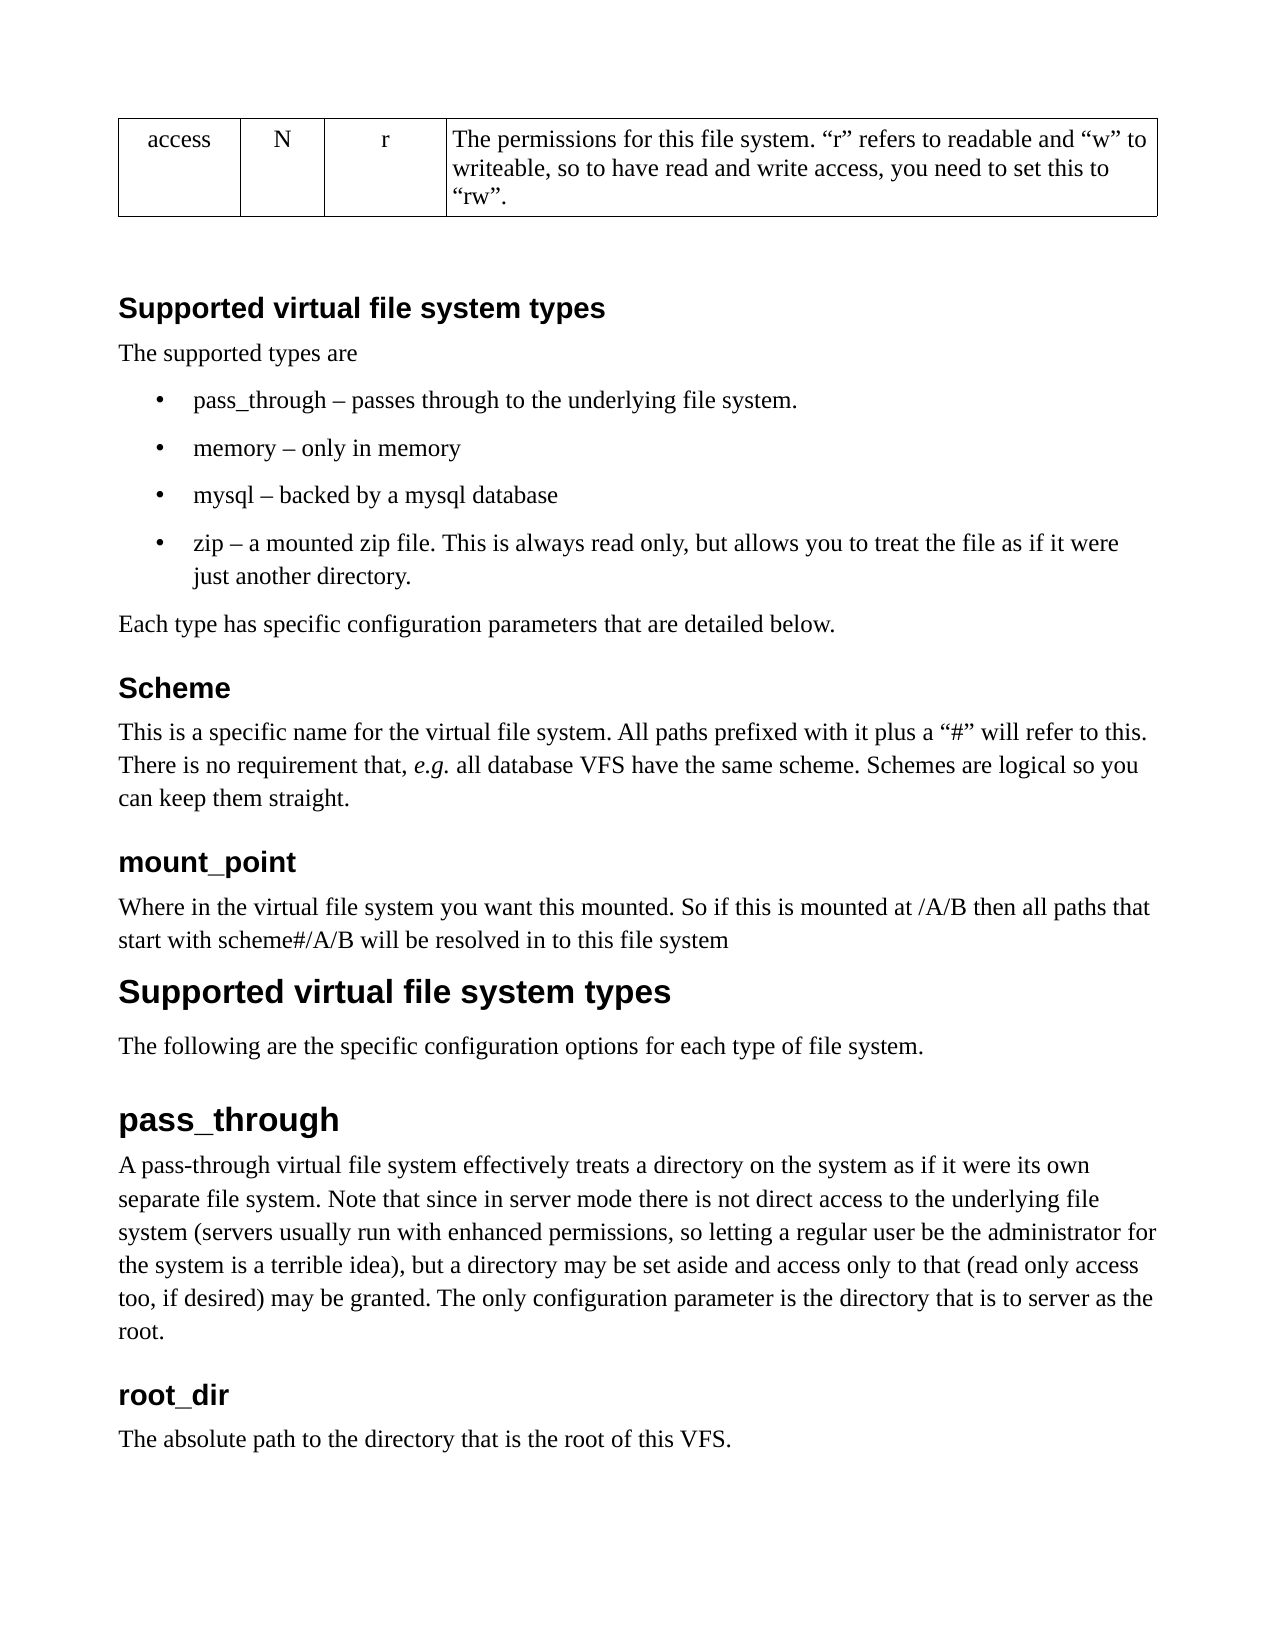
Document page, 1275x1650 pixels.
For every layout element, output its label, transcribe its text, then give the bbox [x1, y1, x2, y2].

text Each type has specific configuration parameters that are detailed below. [118, 609, 1157, 637]
text A pass-through virtual file system effectively treats a directory on the system as if it were its own separate file system. Note that since in server mode there is not direct access to the underlying file system (servers usually run with enhanced permissions, so letting a regular user be the administrator for the system is a terrible idea), but a directory may be set aside and access only to that (read only access too, if desired) may be granted. The only configuration parameter is the directory that is to server as the root. [118, 1151, 1157, 1344]
list mysql – backed by a mysql database [156, 481, 1157, 509]
subtitle Scheme [118, 671, 1157, 705]
list pass_through – passes through to the underlying file system. [156, 385, 1157, 414]
table_cell access [119, 119, 240, 216]
list memory – only in memory [156, 433, 1157, 462]
text The supported types are [118, 338, 1157, 366]
list zip – a mounted zip file. This is always read only, but allows you to treat the file as if it were just another directory. [156, 528, 1157, 590]
text This is a specific name for the virtual file system. All paths prefixed with it plus a “#” will refer to this. There is no requirement that, e.g. all database VFS have the same scheme. Schemes are logical so you can keep them straight. [118, 717, 1157, 812]
text Where in the virtual file system you want this mounted. So if this is mounted at /A/B then all paths that start with scheme#/A/B will be resolved in to this file system [118, 892, 1157, 953]
subtitle pass_through [118, 1099, 1157, 1138]
table_cell r [325, 119, 446, 216]
text The following are the specific configuration options for each type of file system. [118, 1031, 1157, 1060]
table_cell The permissions for this file system. “r” refers to readable and “w” to writeable, so to have read and write access, you need to set this to “rw”. [447, 119, 1157, 216]
table_cell N [241, 119, 324, 216]
text The absolute path to the directory that is the root of this VFS. [118, 1424, 1157, 1453]
text Supported virtual file system types [118, 972, 1157, 1011]
subtitle root_dir [118, 1378, 1157, 1412]
subtitle mount_point [118, 845, 1157, 879]
subtitle Supported virtual file system types [118, 291, 1157, 325]
